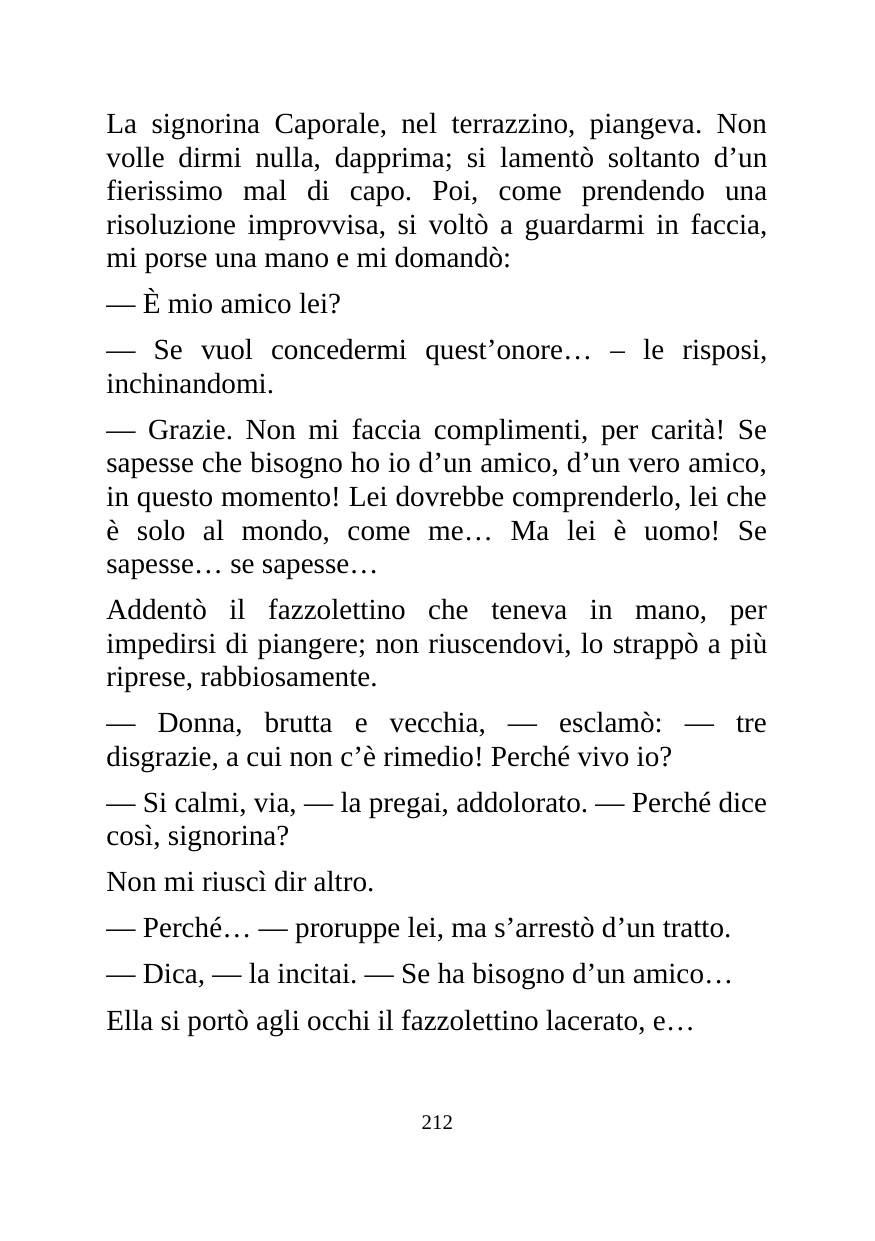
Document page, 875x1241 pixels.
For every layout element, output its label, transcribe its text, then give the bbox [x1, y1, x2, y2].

text Non mi riuscì dir altro. [106, 864, 768, 898]
text La signorina Caporale, nel terrazzino, piangeva. Non volle dirmi nulla, dapprima; si lamentò soltanto d’un fierissimo mal di capo. Poi, come prendendo una risoluzione improvvisa, si voltò a guardarmi in faccia, mi porse una mano e mi domandò: [106, 106, 768, 274]
text — Dica, — la incitai. — Se ha bisogno d’un amico… [106, 957, 768, 990]
text — Grazie. Non mi faccia complimenti, per carità! Se sapesse che bisogno ho io d’un amico, d’un vero amico, in questo momento! Lei dovrebbe comprenderlo, lei che è solo al mondo, come me… Ma lei è uomo! Se sapesse… se sapesse… [106, 412, 768, 580]
text Ella si portò agli occhi il fazzolettino lacerato, e… [106, 1003, 768, 1036]
text — Se vuol concedermi quest’onore… – le risposi, inchinandomi. [106, 332, 768, 399]
text — Si calmi, via, — la pregai, addolorato. — Perché dice così, signorina? [106, 785, 768, 852]
text — È mio amico lei? [106, 286, 768, 320]
text Addentò il fazzolettino che teneva in mano, per impedirsi di piangere; non riuscendovi, lo strappò a più riprese, rabbiosamente. [106, 592, 768, 693]
text — Perché… — proruppe lei, ma s’arrestò d’un tratto. [106, 911, 768, 944]
text — Donna, brutta e vecchia, — esclamò: — tre disgrazie, a cui non c’è rimedio! Perché vivo io? [106, 705, 768, 772]
